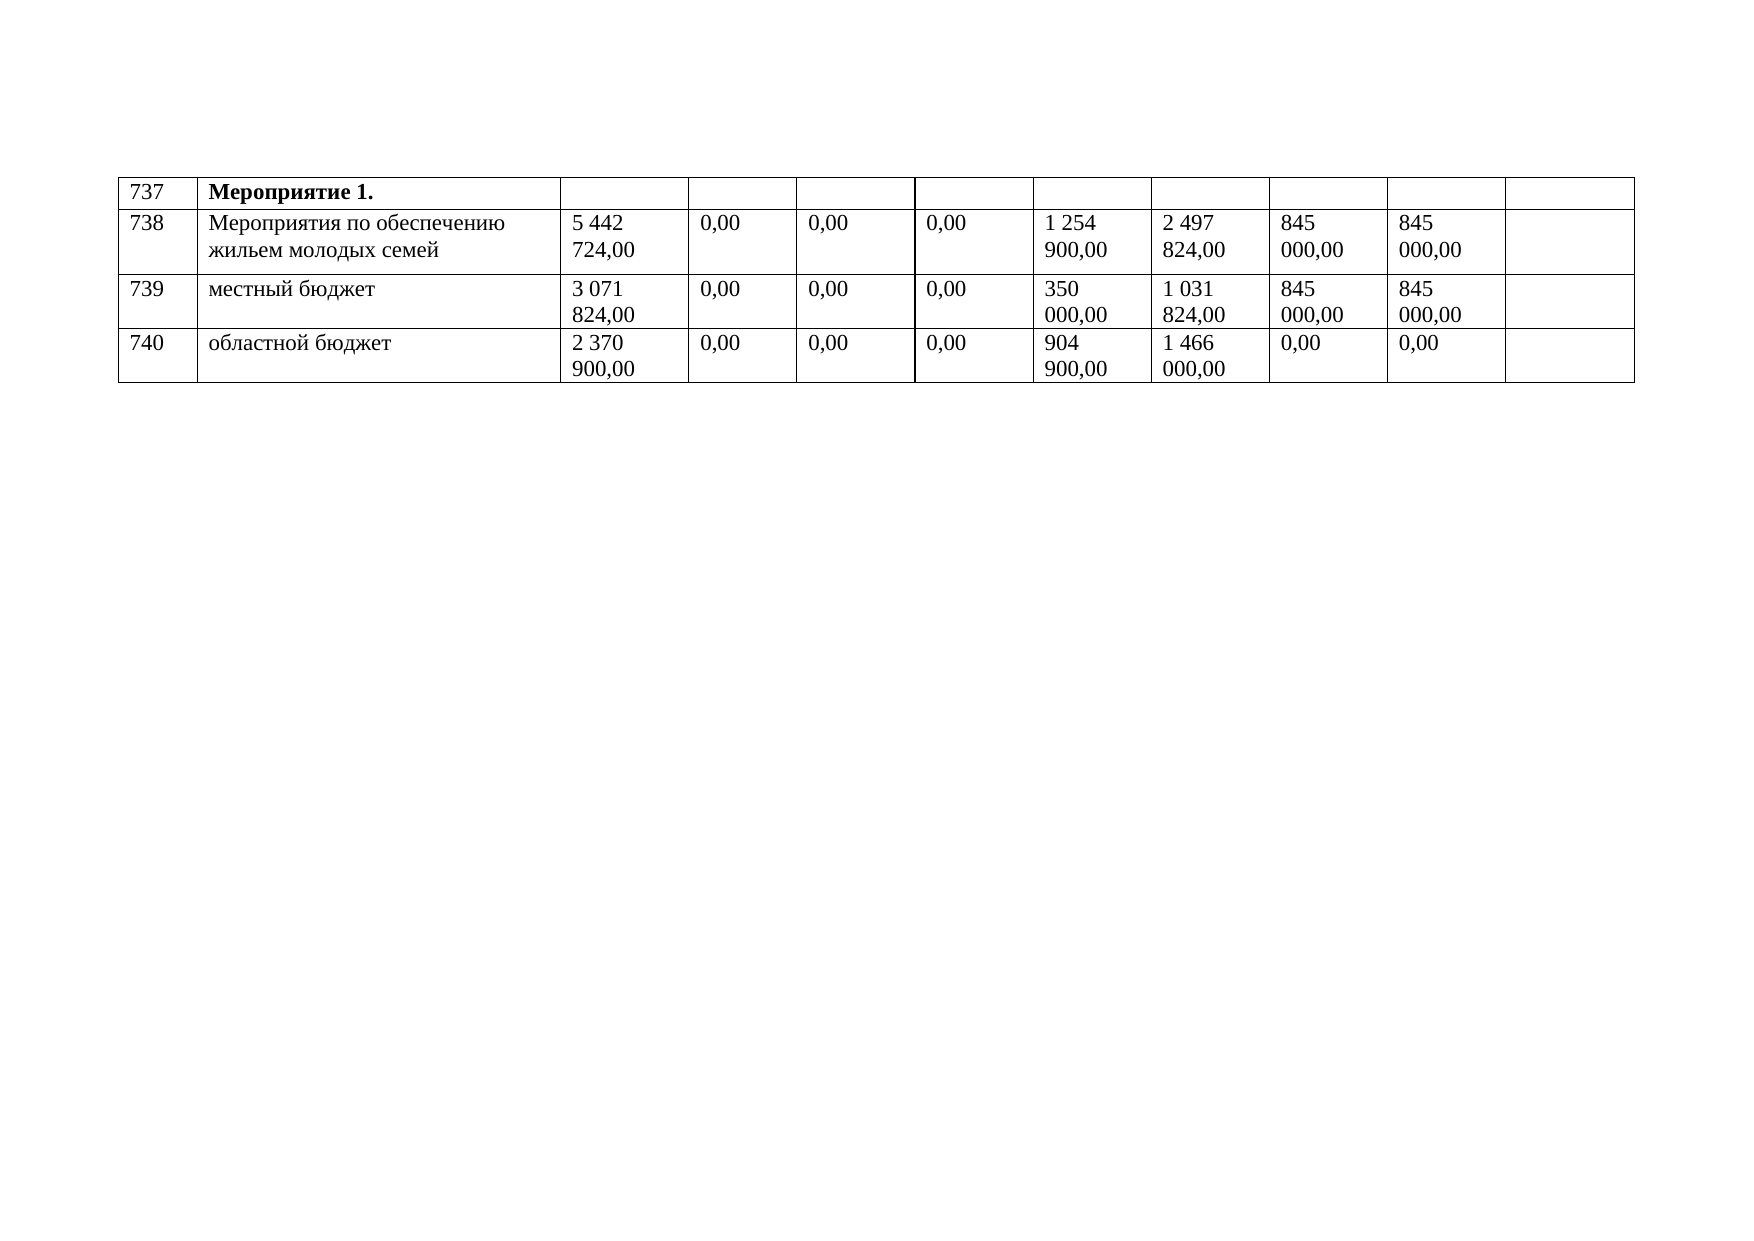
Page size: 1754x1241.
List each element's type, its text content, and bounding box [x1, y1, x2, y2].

table_cell 0,00 [689, 329, 796, 382]
table_cell 1 254 900,00 [1034, 210, 1151, 274]
table_cell 0,00 [689, 210, 796, 274]
table_cell 1 466 000,00 [1152, 329, 1269, 382]
table_cell [1270, 178, 1387, 208]
table_cell [1506, 210, 1634, 274]
table_cell областной бюджет [198, 329, 560, 382]
table_cell 0,00 [689, 275, 796, 328]
table_cell 2 497 824,00 [1152, 210, 1269, 274]
table_cell 845 000,00 [1270, 210, 1387, 274]
table_cell [689, 178, 796, 208]
table_cell [561, 178, 688, 208]
table_cell 0,00 [797, 275, 914, 328]
table_cell 845 000,00 [1270, 275, 1387, 328]
table_cell [1506, 178, 1634, 208]
table_cell [1152, 178, 1269, 208]
table_cell 845 000,00 [1388, 210, 1505, 274]
table_cell 3 071 824,00 [561, 275, 688, 328]
table_cell 0,00 [797, 210, 914, 274]
table_cell [916, 178, 1033, 208]
table_cell 0,00 [916, 275, 1033, 328]
table_cell 0,00 [916, 329, 1033, 382]
table_cell 845 000,00 [1388, 275, 1505, 328]
table_cell 0,00 [916, 210, 1033, 274]
table_cell 738 [119, 210, 197, 274]
table_cell 739 [119, 275, 197, 328]
table_cell 2 370 900,00 [561, 329, 688, 382]
table_cell [1506, 275, 1634, 328]
table_cell [1506, 329, 1634, 382]
table_cell Мероприятие 1. [198, 178, 560, 208]
table_cell [1388, 178, 1505, 208]
table_cell [1034, 178, 1151, 208]
table_cell 1 031 824,00 [1152, 275, 1269, 328]
table_cell 0,00 [797, 329, 914, 382]
table_cell 904 900,00 [1034, 329, 1151, 382]
table_cell 740 [119, 329, 197, 382]
table_cell 0,00 [1270, 329, 1387, 382]
table_cell местный бюджет [198, 275, 560, 328]
table_cell Мероприятия по обеспечению жильем молодых семей [198, 210, 560, 274]
table_cell [797, 178, 914, 208]
table_cell 737 [119, 178, 197, 208]
table_cell 5 442 724,00 [561, 210, 688, 274]
table_cell 0,00 [1388, 329, 1505, 382]
table_cell 350 000,00 [1034, 275, 1151, 328]
